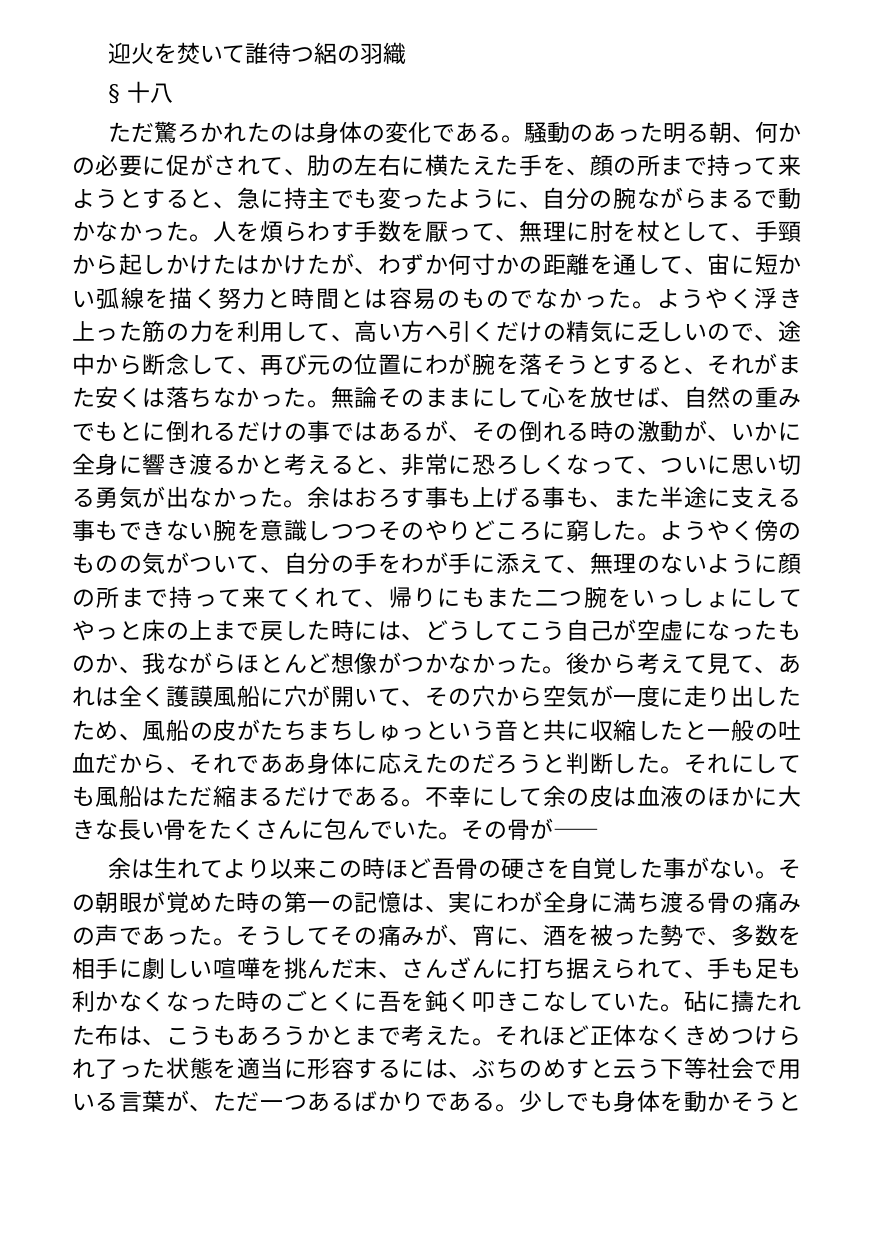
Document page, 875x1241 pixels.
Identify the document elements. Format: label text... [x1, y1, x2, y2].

text 余は生れてより以来この時ほど吾骨の硬さを自覚した事がない。その朝眼が覚めた時の第一の記憶は、実にわが全身に満ち渡る骨の痛みの声であった。そうしてその痛みが、宵に、酒を被った勢で、多数を相手に劇しい喧嘩を挑んだ末、さんざんに打ち据えられて、手も足も利かなくなった時のごとくに吾を鈍く叩きこなしていた。砧に擣たれた布は、こうもあろうかとまで考えた。それほど正体なくきめつけられ了った状態を適当に形容するには、ぶちのめすと云う下等社会で用いる言葉が、ただ一つあるばかりである。少しでも身体を動かそうと [72, 851, 802, 1117]
text ただ驚ろかれたのは身体の変化である。騒動のあった明る朝、何かの必要に促がされて、肋の左右に横たえた手を、顔の所まで持って来ようとすると、急に持主でも変ったように、自分の腕ながらまるで動かなかった。人を煩らわす手数を厭って、無理に肘を杖として、手頸から起しかけたはかけたが、わずか何寸かの距離を通して、宙に短かい弧線を描く努力と時間とは容易のものでなかった。ようやく浮き上った筋の力を利用して、高い方へ引くだけの精気に乏しいので、途中から断念して、再び元の位置にわが腕を落そうとすると、それがまた安くは落ちなかった。無論そのままにして心を放せば、自然の重みでもとに倒れるだけの事ではあるが、その倒れる時の激動が、いかに全身に響き渡るかと考えると、非常に恐ろしくなって、ついに思い切る勇気が出なかった。余はおろす事も上げる事も、また半途に支える事もできない腕を意識しつつそのやりどころに窮した。ようやく傍のものの気がついて、自分の手をわが手に添えて、無理のないように顔の所まで持って来てくれて、帰りにもまた二つ腕をいっしょにしてやっと床の上まで戻した時には、どうしてこう自己が空虚になったものか、我ながらほとんど想像がつかなかった。後から考えて見て、あれは全く護謨風船に穴が開いて、その穴から空気が一度に走り出したため、風船の皮がたちまちしゅっという音と共に収縮したと一般の吐血だから、それでああ身体に応えたのだろうと判断した。それにしても風船はただ縮まるだけである。不幸にして余の皮は血液のほかに大きな長い骨をたくさんに包んでいた。その骨が―― [72, 114, 802, 845]
text § 十八 [72, 75, 802, 108]
text 迎火を焚いて誰待つ絽の羽織 [72, 36, 802, 69]
